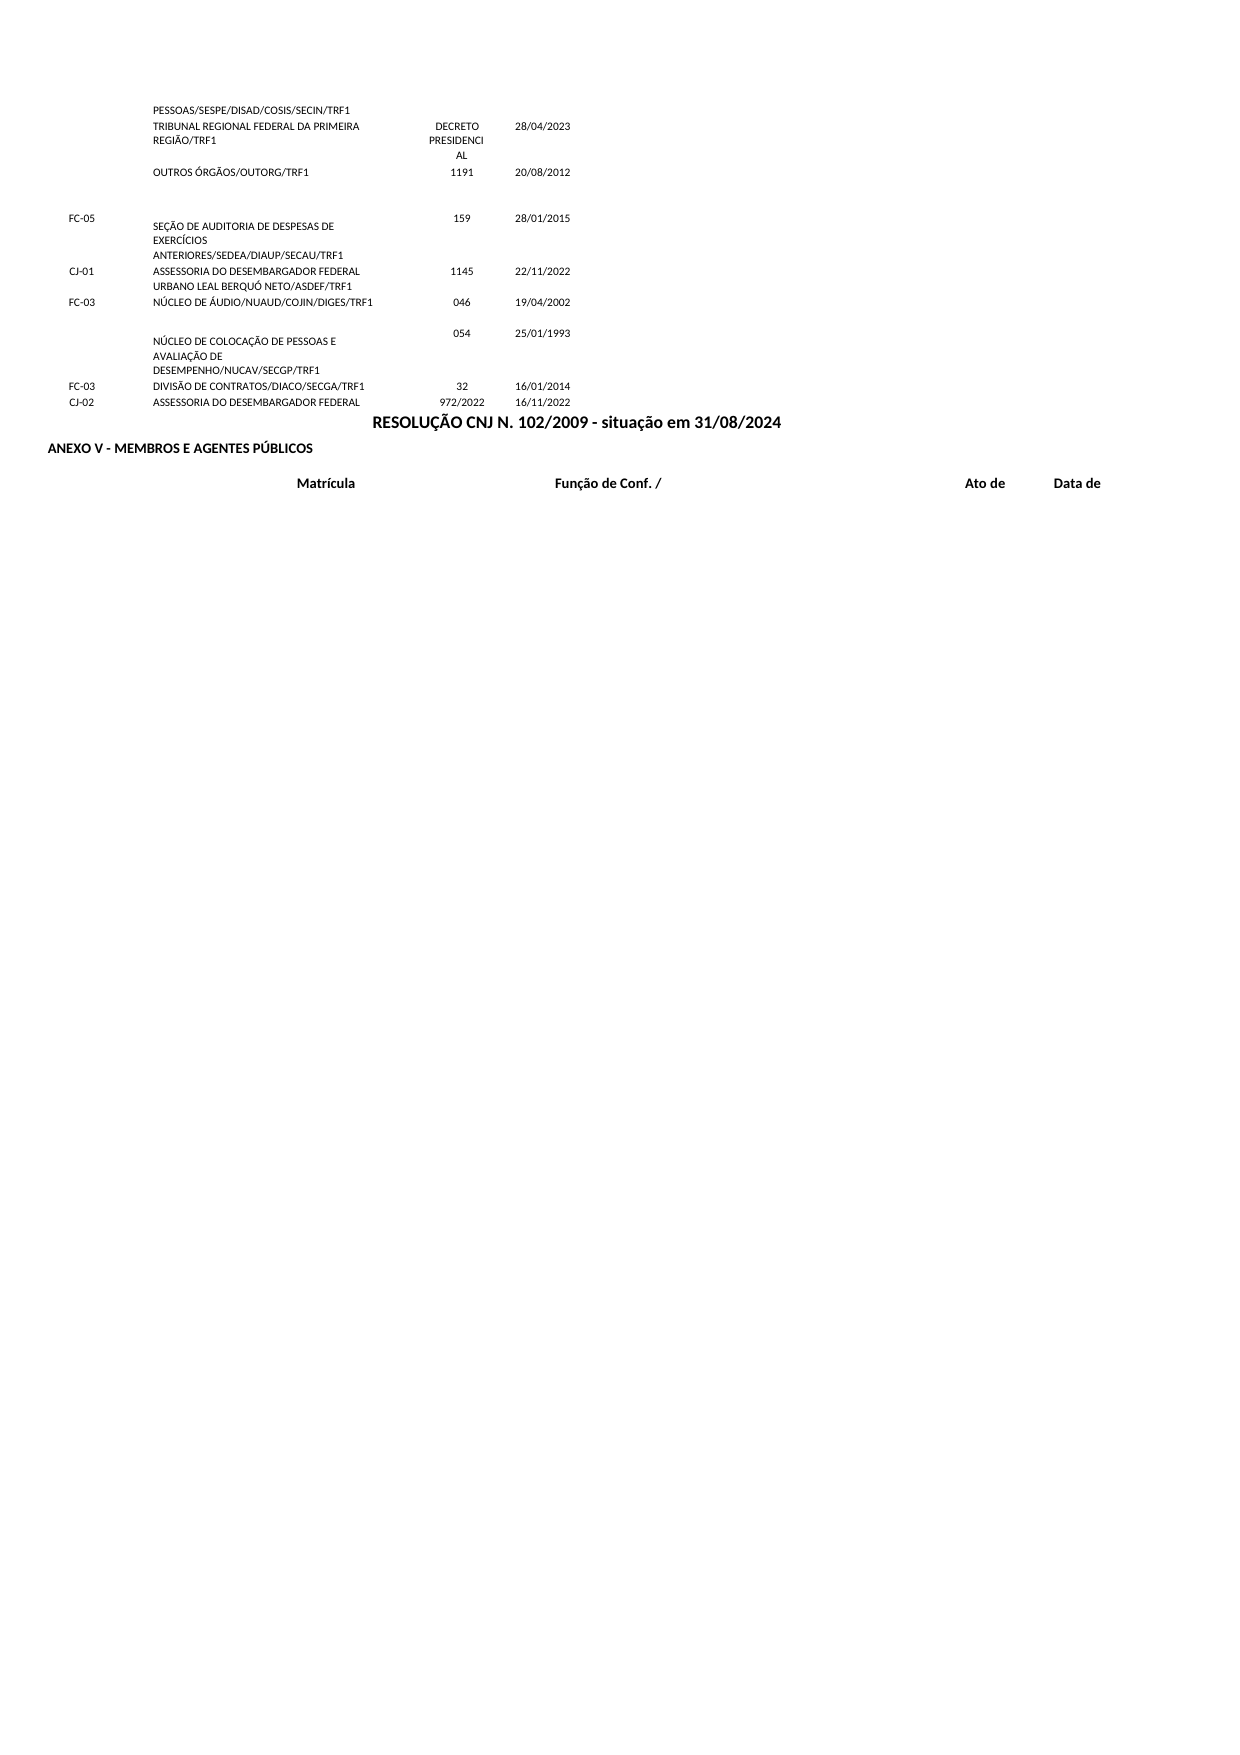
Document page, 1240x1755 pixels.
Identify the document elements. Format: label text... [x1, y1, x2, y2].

table_cell [46, 103, 153, 119]
table_cell 054 [428, 327, 515, 379]
table_cell FC-03 [46, 379, 153, 395]
table_cell 1191 [428, 165, 515, 212]
table_cell FC-05 [46, 212, 153, 264]
table_cell NÚCLEO DE COLOCAÇÃO DE PESSOAS E AVALIAÇÃO DE DESEMPENHO/NUCAV/SECGP/TRF1 [153, 327, 428, 379]
table_cell 1145 [428, 264, 515, 296]
table_cell 28/04/2023 [515, 119, 579, 165]
table_cell 159 [428, 212, 515, 264]
table_cell FC-03 [46, 296, 153, 327]
table_cell ASSESSORIA DO DESEMBARGADOR FEDERAL [153, 395, 428, 411]
table_cell 25/01/1993 [515, 327, 579, 379]
table_cell [46, 165, 153, 212]
subtitle ANEXO V - MEMBROS E AGENTES PÚBLICOS [48, 439, 1101, 457]
table_cell 32 [428, 379, 515, 395]
table_cell CJ-01 [46, 264, 153, 296]
table_cell [46, 327, 153, 379]
table_cell [428, 103, 515, 119]
table_cell 16/01/2014 [515, 379, 579, 395]
table_cell CJ-02 [46, 395, 153, 411]
table_cell OUTROS ÓRGÃOS/OUTORG/TRF1 [153, 165, 428, 212]
table_cell 19/04/2002 [515, 296, 579, 327]
text Matrícula Função de Conf. / Ato de Data de [46, 466, 1101, 494]
text RESOLUÇÃO CNJ N. 102/2009 - situação em 31/08/2024 [78, 411, 1076, 432]
table_cell 972/2022 [428, 395, 515, 411]
table_cell 16/11/2022 [515, 395, 579, 411]
table_cell 20/08/2012 [515, 165, 579, 212]
table_cell 046 [428, 296, 515, 327]
table_cell TRIBUNAL REGIONAL FEDERAL DA PRIMEIRA REGIÃO/TRF1 [153, 119, 428, 165]
table_cell SEÇÃO DE AUDITORIA DE DESPESAS DE EXERCÍCIOS ANTERIORES/SEDEA/DIAUP/SECAU/TRF1 [153, 212, 428, 264]
table_cell ASSESSORIA DO DESEMBARGADOR FEDERAL URBANO LEAL BERQUÓ NETO/ASDEF/TRF1 [153, 264, 428, 296]
table_cell 28/01/2015 [515, 212, 579, 264]
table_cell 22/11/2022 [515, 264, 579, 296]
table_cell DIVISÃO DE CONTRATOS/DIACO/SECGA/TRF1 [153, 379, 428, 395]
table_cell [46, 119, 153, 165]
table_cell DECRETO PRESIDENCI AL [428, 119, 515, 165]
table_cell [515, 103, 579, 119]
table_cell NÚCLEO DE ÁUDIO/NUAUD/COJIN/DIGES/TRF1 [153, 296, 428, 327]
table_cell PESSOAS/SESPE/DISAD/COSIS/SECIN/TRF1 [153, 103, 428, 119]
